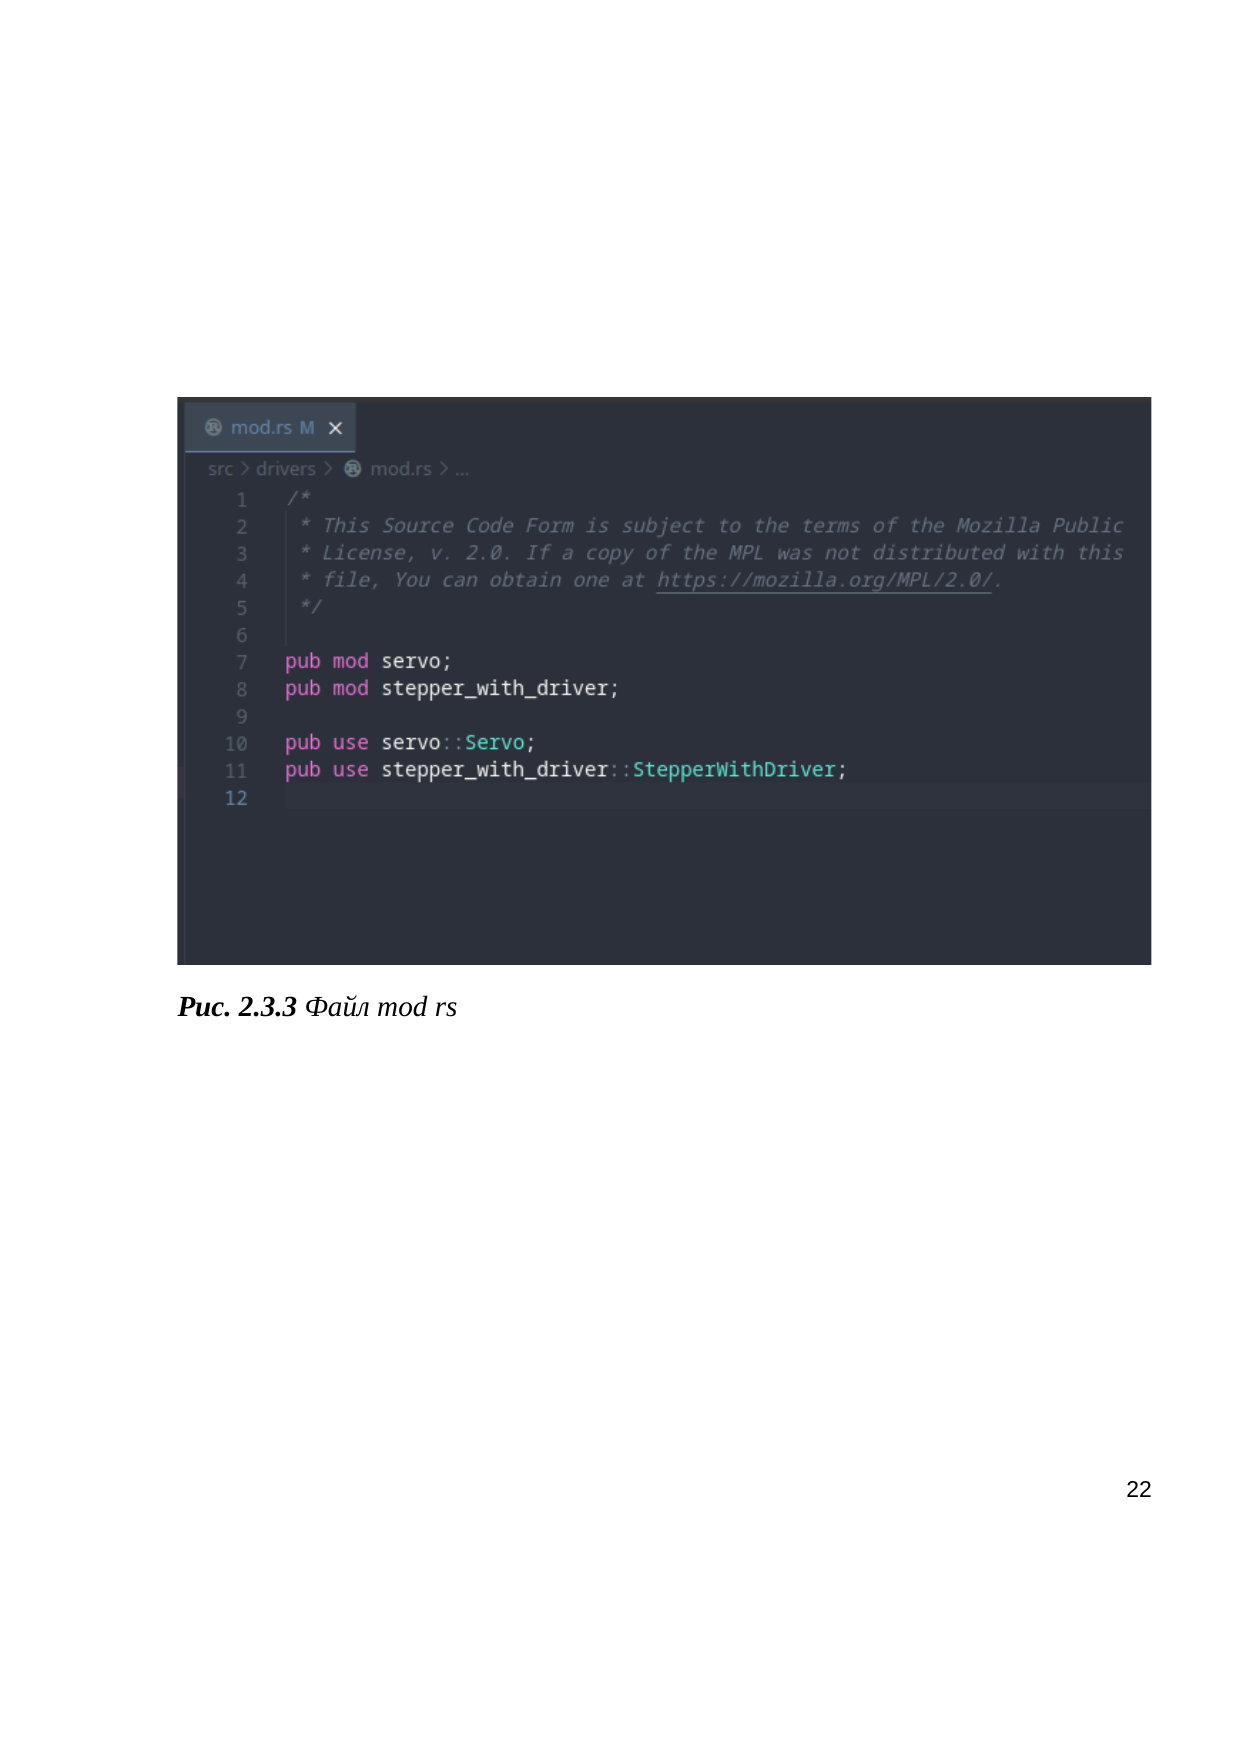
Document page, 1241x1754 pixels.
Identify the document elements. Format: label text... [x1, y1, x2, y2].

picture [177, 397, 1152, 965]
text Рис. 2.3.3 Файл mod rs [177, 989, 1152, 1023]
